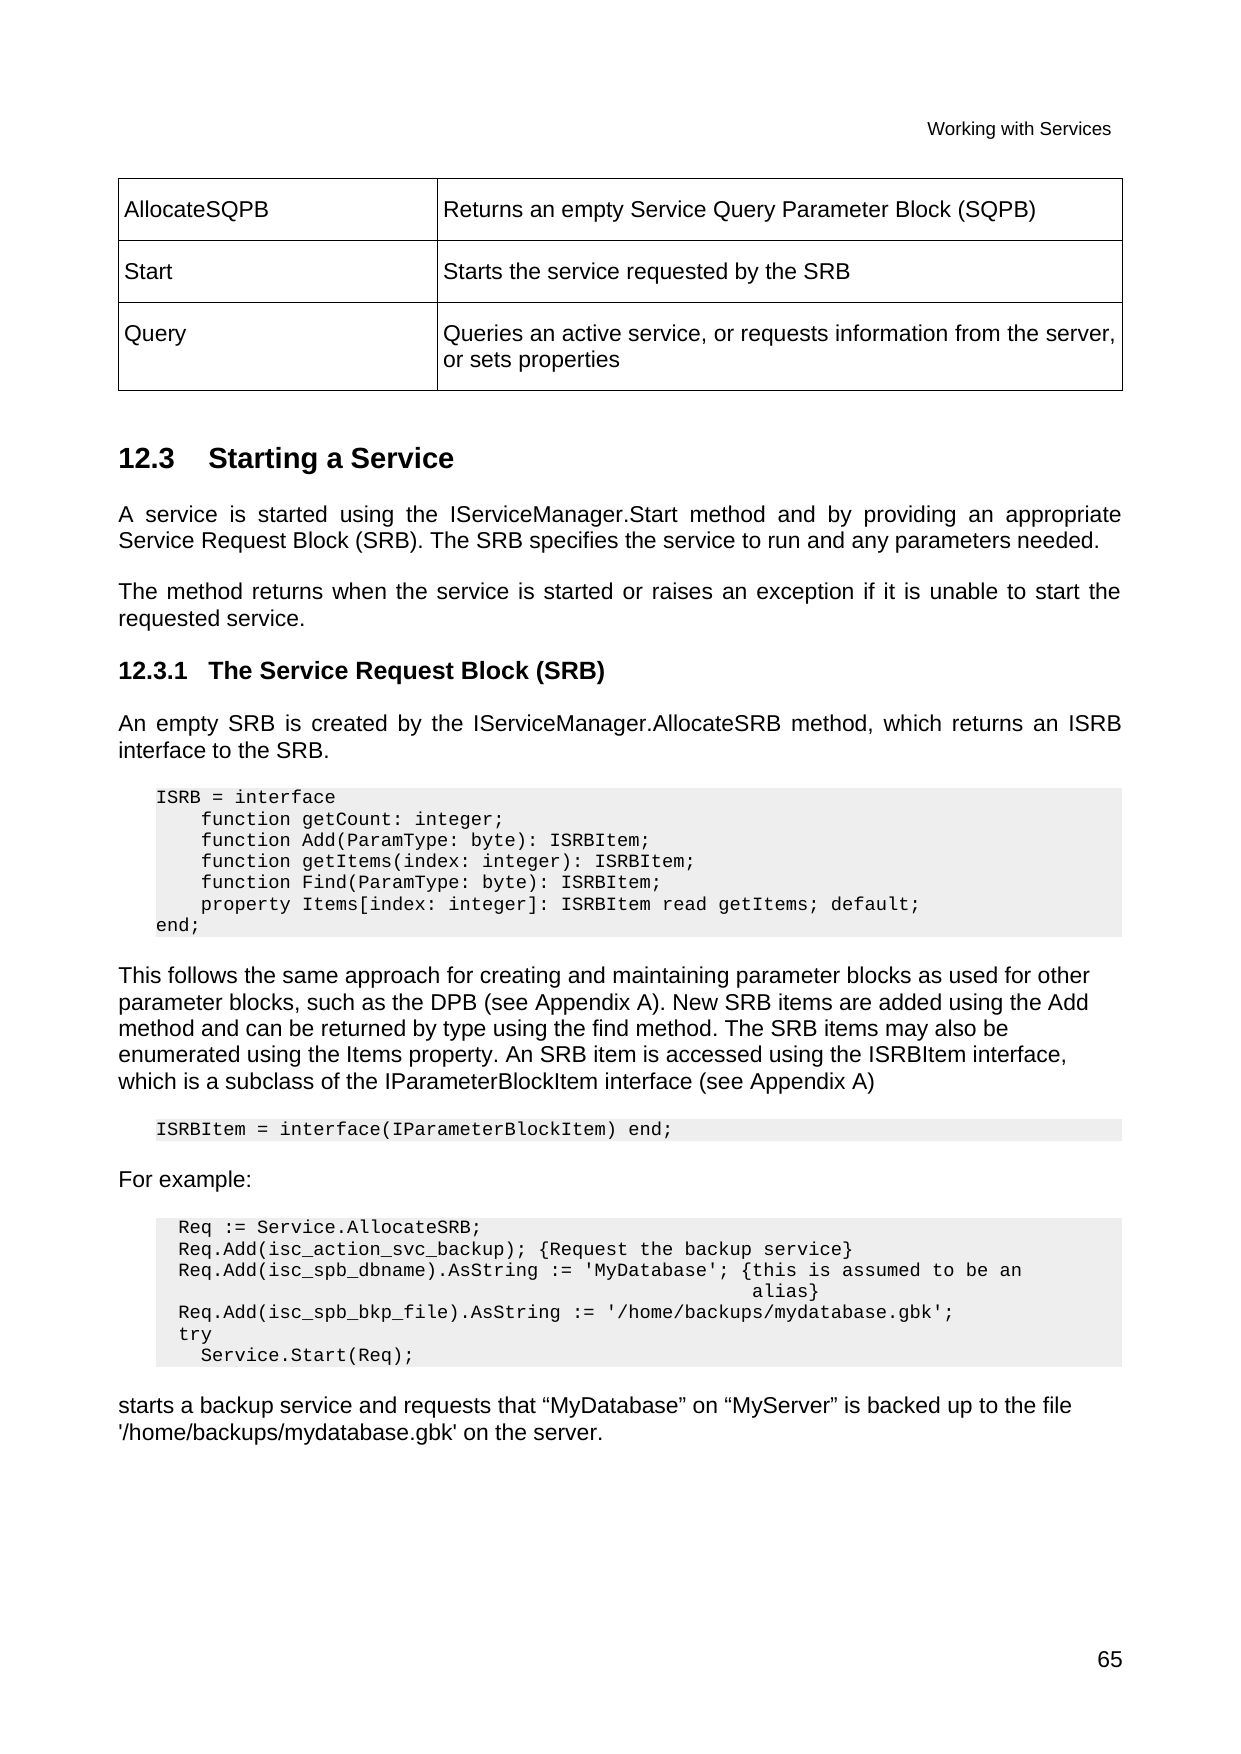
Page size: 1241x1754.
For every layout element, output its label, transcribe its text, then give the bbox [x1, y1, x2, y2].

text function getItems(index: integer): ISRBItem; [156, 852, 1122, 873]
text Service.Start(Req); [156, 1346, 1122, 1367]
text Req.Add(isc_action_svc_backup); {Request the backup service} [156, 1239, 1122, 1261]
text function Find(ParamType: byte): ISRBItem; [156, 873, 1122, 894]
text function Add(ParamType: byte): ISRBItem; [156, 831, 1122, 852]
text This follows the same approach for creating and maintaining parameter blocks as used for other parameter blocks, such as the DPB (see Appendix A.). New SRB items are added using the Add method and can be returned by type using the find method. The SRB items may also be enumerated using the Items property. An SRB item is accessed using the ISRBItem interface, which is a subclass of the IParameterBlockItem interface (see Appendix A.) [118, 962, 1122, 1094]
table_cell Start [119, 241, 437, 302]
text end; [156, 916, 1122, 937]
text A service is started using the IServiceManager.Start method and by providing an appropriate Service Request Block (SRB). The SRB specifies the service to run and any parameters needed. [118, 501, 1122, 553]
text Req.Add(isc_spb_bkp_file).AsString := '/home/backups/mydatabase.gbk'; [156, 1303, 1122, 1324]
subtitle The Service Request Block (SRB) [118, 656, 1122, 685]
subtitle Starting a Service [118, 442, 1122, 475]
table_cell Queries an active service, or requests information from the server, or sets properties [438, 303, 1122, 390]
text Req.Add(isc_spb_dbname).AsString := 'MyDatabase'; {this is assumed to be an [156, 1261, 1122, 1282]
text For example: [118, 1166, 1122, 1193]
table_cell Query [119, 303, 437, 390]
text starts a backup service and requests that “MyDatabase” on “MyServer” is backed up to the file '/home/backups/mydatabase.gbk' on the server. [118, 1392, 1122, 1445]
text ISRBItem = interface(IParameterBlockItem) end; [156, 1119, 1122, 1141]
table_cell AllocateSQPB [119, 179, 437, 240]
text try [156, 1324, 1122, 1346]
table_cell Starts the service requested by the SRB [438, 241, 1122, 302]
text Req := Service.AllocateSRB; [156, 1218, 1122, 1239]
text function getCount: integer; [156, 809, 1122, 831]
text ISRB = interface [156, 788, 1122, 809]
text The method returns when the service is started or raises an exception if it is unable to start the requested service. [118, 578, 1122, 631]
text An empty SRB is created by the IServiceManager.AllocateSRB method, which returns an ISRB interface to the SRB. [118, 710, 1122, 763]
table_cell Returns an empty Service Query Parameter Block (SQPB) [438, 179, 1122, 240]
text alias} [156, 1282, 1122, 1303]
text property Items[index: integer]: ISRBItem read getItems; default; [156, 894, 1122, 916]
